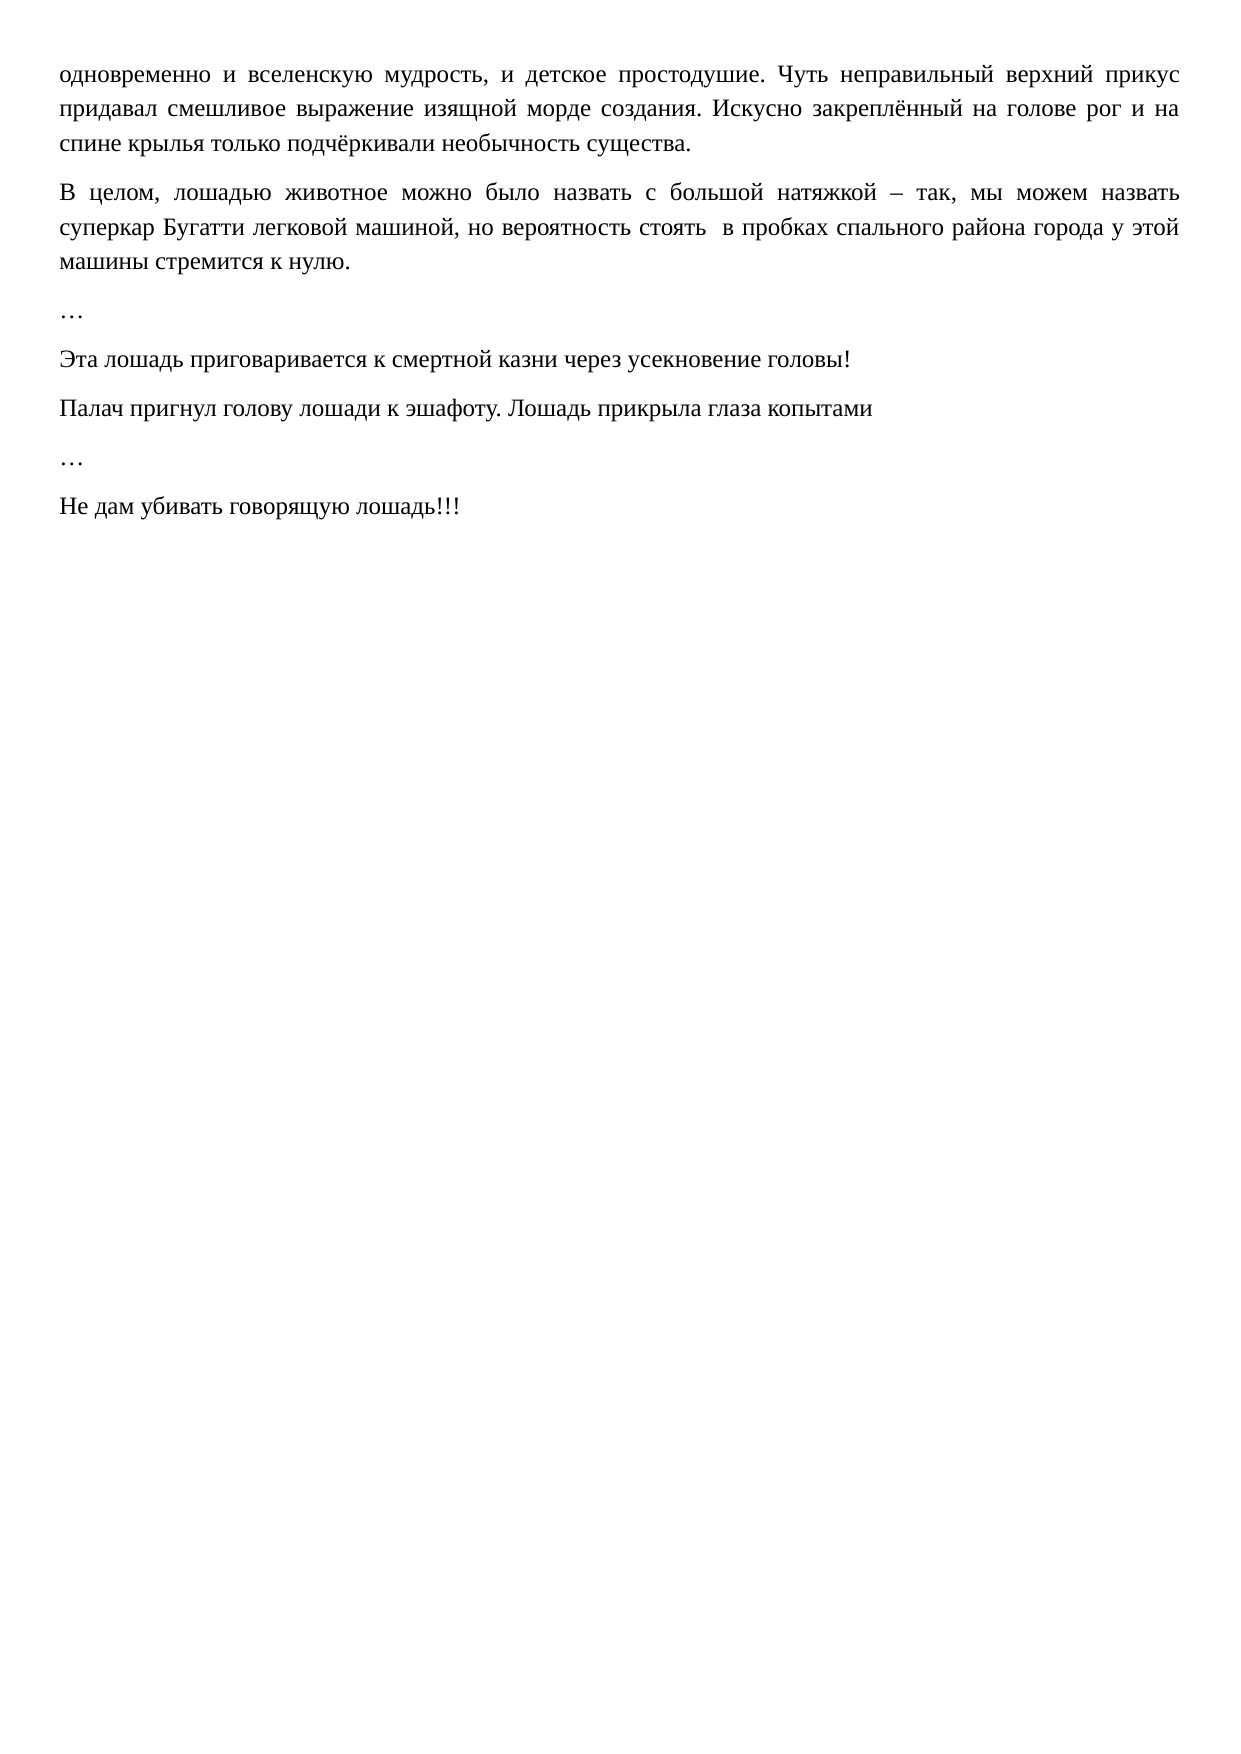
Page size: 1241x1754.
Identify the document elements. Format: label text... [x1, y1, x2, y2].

text … [59, 295, 1181, 324]
text Эта лошадь приговаривается к смертной казни через усекновение головы! [59, 344, 1181, 373]
text В целом, лошадью животное можно было назвать с большой натяжкой – так, мы можем назвать суперкар Бугатти легковой машиной, но вероятность стоять в пробках спального района города у этой машины стремится к нулю. [59, 177, 1181, 275]
text Палач пригнул голову лошади к эшафоту. Лошадь прикрыла глаза копытами [59, 393, 1181, 422]
text одновременно и вселенскую мудрость, и детское простодушие. Чуть неправильный верхний прикус придавал смешливое выражение изящной морде создания. Искусно закреплённый на голове рог и на спине крылья только подчёркивали необычность существа. [59, 59, 1181, 157]
text Не дам убивать говорящую лошадь!!! [59, 491, 1181, 520]
text … [59, 442, 1181, 471]
